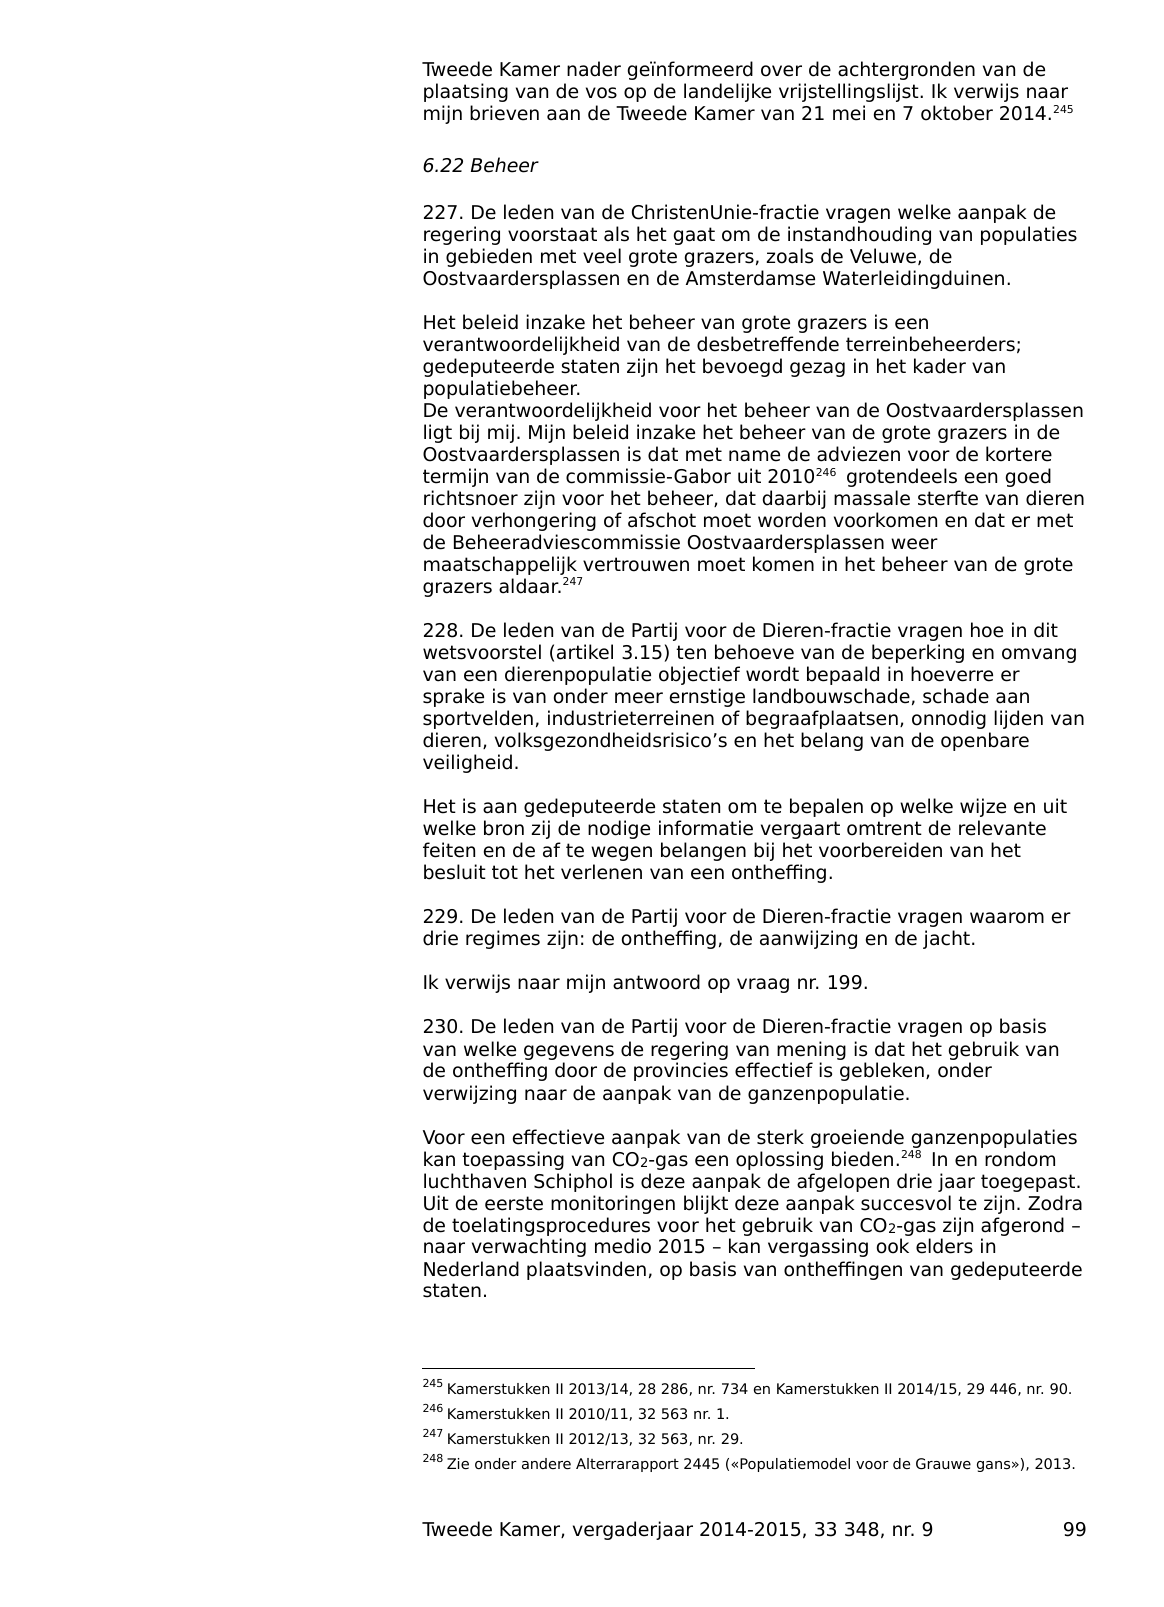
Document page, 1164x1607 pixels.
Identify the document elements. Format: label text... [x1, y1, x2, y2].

text 229. De leden van de Partij voor de Dieren-fractie vragen waarom er drie regimes zijn: de ontheffing, de aanwijzing en de jacht. [422, 906, 1087, 950]
subtitle 6.22 Beheer [422, 155, 1087, 177]
text 227. De leden van de ChristenUnie-fractie vragen welke aanpak de regering voorstaat als het gaat om de instandhouding van populaties in gebieden met veel grote grazers, zoals de Veluwe, de Oostvaardersplassen en de Amsterdamse Waterleidingduinen. [422, 202, 1087, 290]
text Tweede Kamer nader geïnformeerd over de achtergronden van de plaatsing van de vos op de landelijke vrijstellingslijst. Ik verwijs naar mijn brieven aan de Tweede Kamer van 21 mei en 7 oktober 2014. [422, 59, 1087, 125]
text De verantwoordelijkheid voor het beheer van de Oostvaardersplassen ligt bij mij. Mijn beleid inzake het beheer van de grote grazers in de Oostvaardersplassen is dat met name de adviezen voor de kortere termijn van de commissie-Gabor uit 2010 grotendeels een goed richtsnoer zijn voor het beheer, dat daarbij massale sterfte van dieren door verhongering of afschot moet worden voorkomen en dat er met de Beheeradviescommissie Oostvaardersplassen weer maatschappelijk vertrouwen moet komen in het beheer van de grote grazers aldaar. [422, 400, 1087, 598]
text Het is aan gedeputeerde staten om te bepalen op welke wijze en uit welke bron zij de nodige informatie vergaart omtrent de relevante feiten en de af te wegen belangen bij het voorbereiden van het besluit tot het verlenen van een ontheffing. [422, 796, 1087, 884]
text Het beleid inzake het beheer van grote grazers is een verantwoordelijkheid van de desbetreffende terreinbeheerders; gedeputeerde staten zijn het bevoegd gezag in het kader van populatiebeheer. [422, 312, 1087, 400]
text Ik verwijs naar mijn antwoord op vraag nr. 199. [422, 972, 1087, 994]
text Zie onder andere Alterrarapport 2445 («Populatiemodel voor de Grauwe gans»), 2013. [422, 1452, 1087, 1474]
text 230. De leden van de Partij voor de Dieren-fractie vragen op basis van welke gegevens de regering van mening is dat het gebruik van de ontheffing door de provincies effectief is gebleken, onder verwijzing naar de aanpak van de ganzenpopulatie. [422, 1016, 1087, 1104]
text Kamerstukken II 2010/11, 32 563 nr. 1. [422, 1402, 1087, 1424]
text Kamerstukken II 2012/13, 32 563, nr. 29. [422, 1427, 1087, 1449]
text 228. De leden van de Partij voor de Dieren-fractie vragen hoe in dit wetsvoorstel (artikel 3.15) ten behoeve van de beperking en omvang van een dierenpopulatie objectief wordt bepaald in hoeverre er sprake is van onder meer ernstige landbouwschade, schade aan sportvelden, industrieterreinen of begraafplaatsen, onnodig lijden van dieren, volksgezondheidsrisico’s en het belang van de openbare veiligheid. [422, 620, 1087, 774]
text Voor een effectieve aanpak van de sterk groeiende ganzenpopulaties kan toepassing van CO2-gas een oplossing bieden. In en rondom luchthaven Schiphol is deze aanpak de afgelopen drie jaar toegepast. Uit de eerste monitoringen blijkt deze aanpak succesvol te zijn. Zodra de toelatingsprocedures voor het gebruik van CO2-gas zijn afgerond – naar verwachting medio 2015 – kan vergassing ook elders in Nederland plaatsvinden, op basis van ontheffingen van gedeputeerde staten. [422, 1127, 1087, 1302]
text Kamerstukken II 2013/14, 28 286, nr. 734 en Kamerstukken II 2014/15, 29 446, nr. 90. [422, 1377, 1087, 1399]
